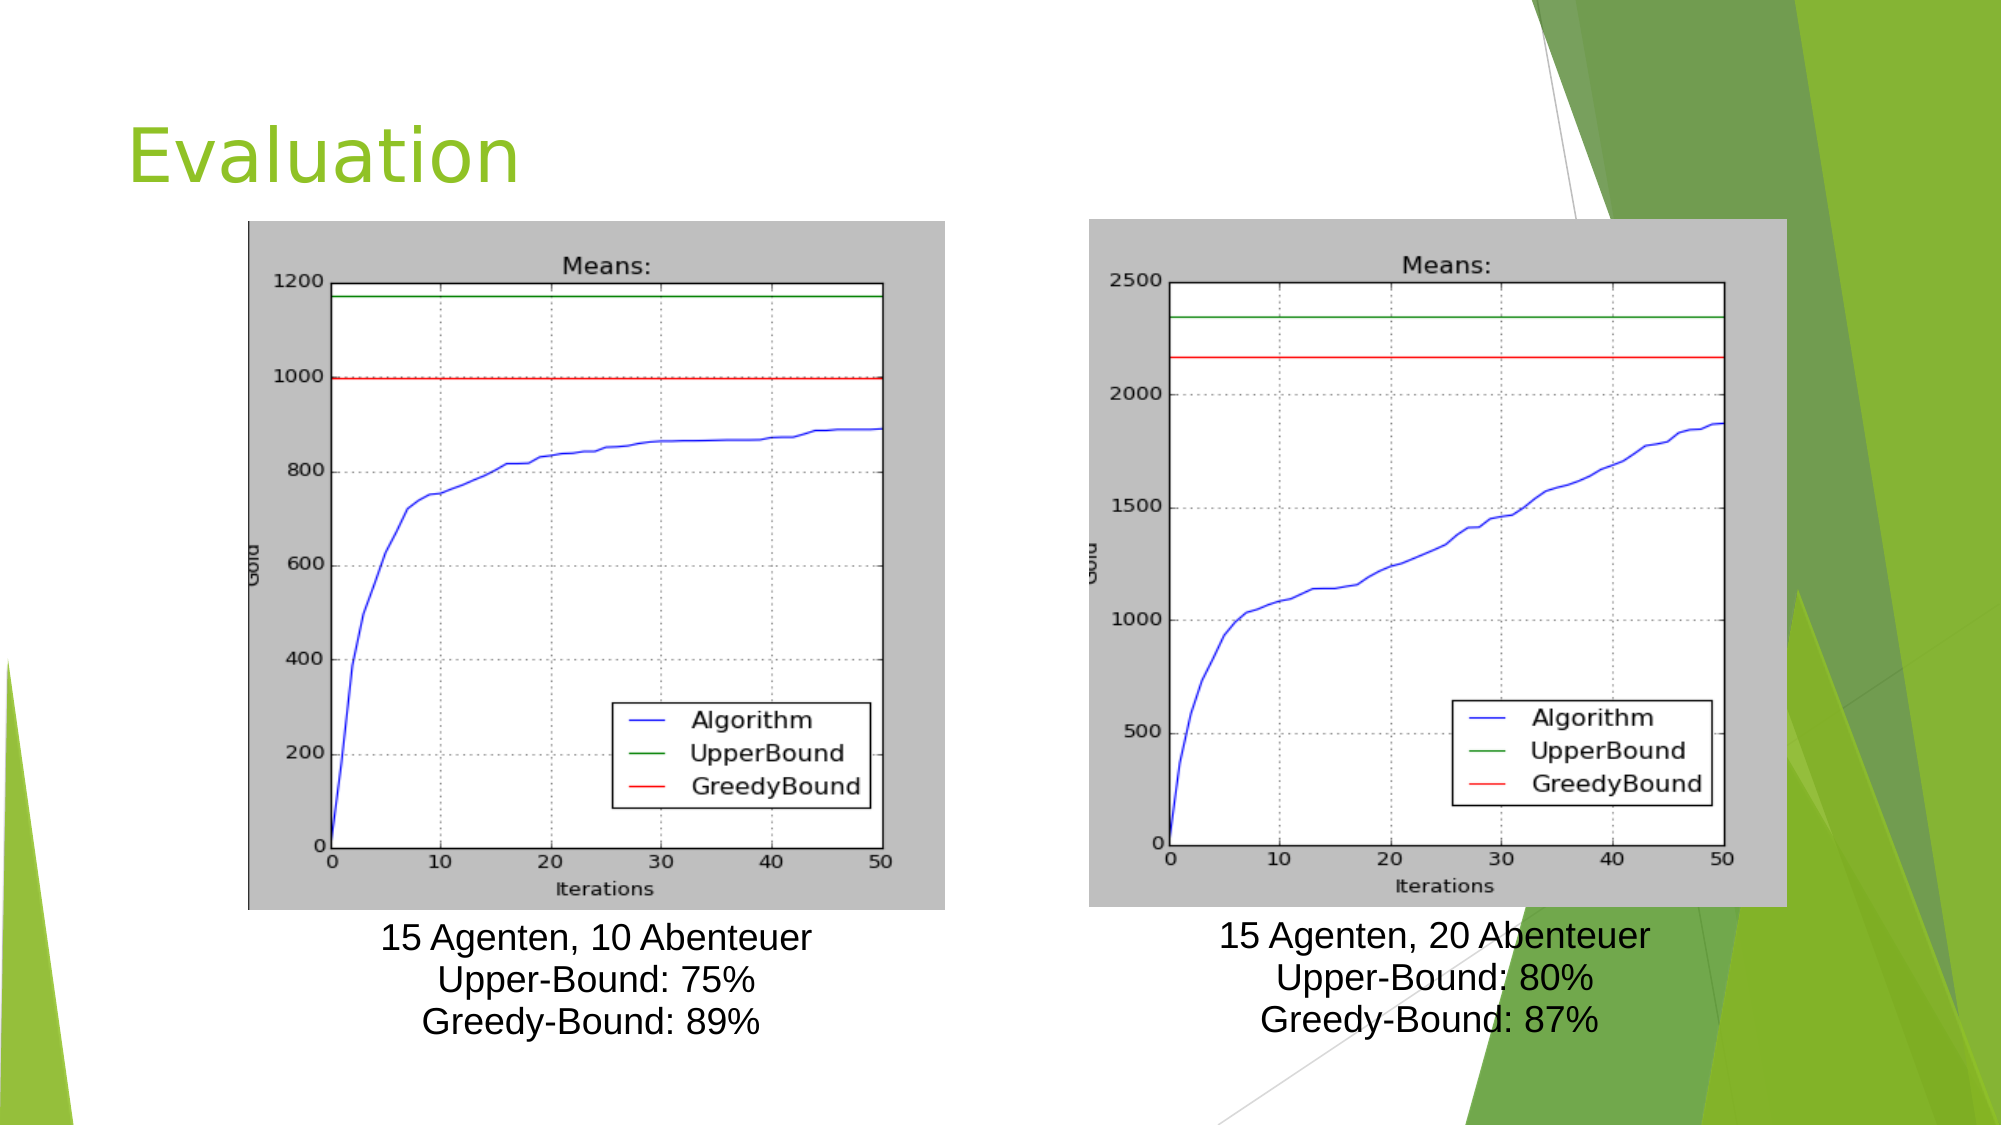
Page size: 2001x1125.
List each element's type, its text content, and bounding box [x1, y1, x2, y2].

picture [248, 221, 945, 909]
text_box 15 Agenten, 10 Abenteuer Upper-Bound: 75% Greedy-Bound: 89% [248, 909, 945, 1093]
title Evaluation [111, 99, 1522, 317]
text_box 15 Agenten, 20 Abenteuer Upper-Bound: 80% Greedy-Bound: 87% [1086, 906, 1784, 1090]
picture [1089, 219, 1787, 907]
